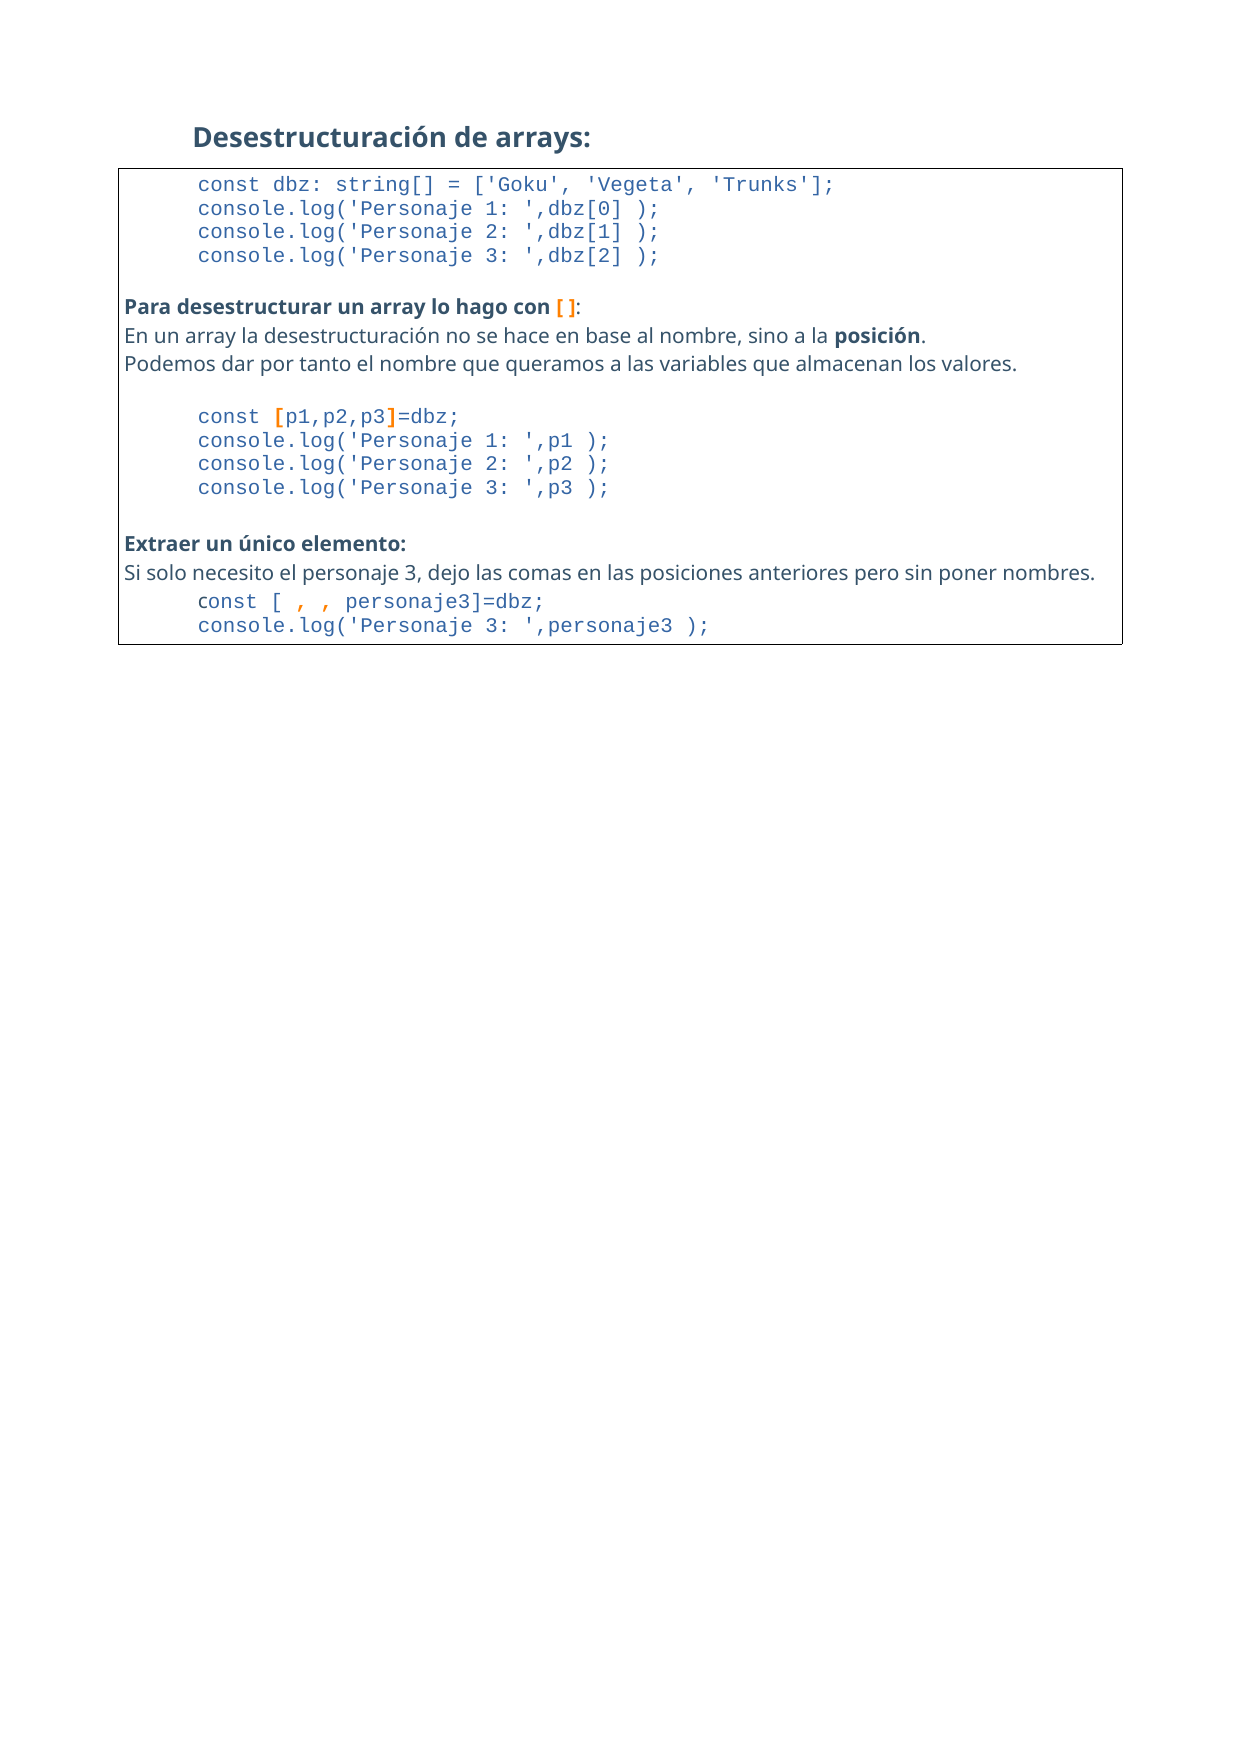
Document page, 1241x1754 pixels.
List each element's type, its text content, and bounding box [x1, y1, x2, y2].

table_header const dbz: string[] = ['Goku', 'Vegeta', 'Trunks']; console.log('Personaje 1: ',dbz[0] ); console.log('Personaje 2: ',dbz[1] ); console.log('Personaje 3: ',dbz[2] ); Para desestructurar un array lo hago con [ ]: En un array la desestructuración no se hace en base al nombre, sino a la posición. Podemos dar por tanto el nombre que queramos a las variables que almacenan los valores. const [p1,p2,p3]=dbz; console.log('Personaje 1: ',p1 ); console.log('Personaje 2: ',p2 ); console.log('Personaje 3: ',p3 ); Extraer un único elemento: Si solo necesito el personaje 3, dejo las comas en las posiciones anteriores pero sin poner nombres. const [ , , personaje3]=dbz; console.log('Personaje 3: ',personaje3 ); [119, 169, 1122, 644]
subtitle Desestructuración de arrays: [118, 118, 1122, 156]
